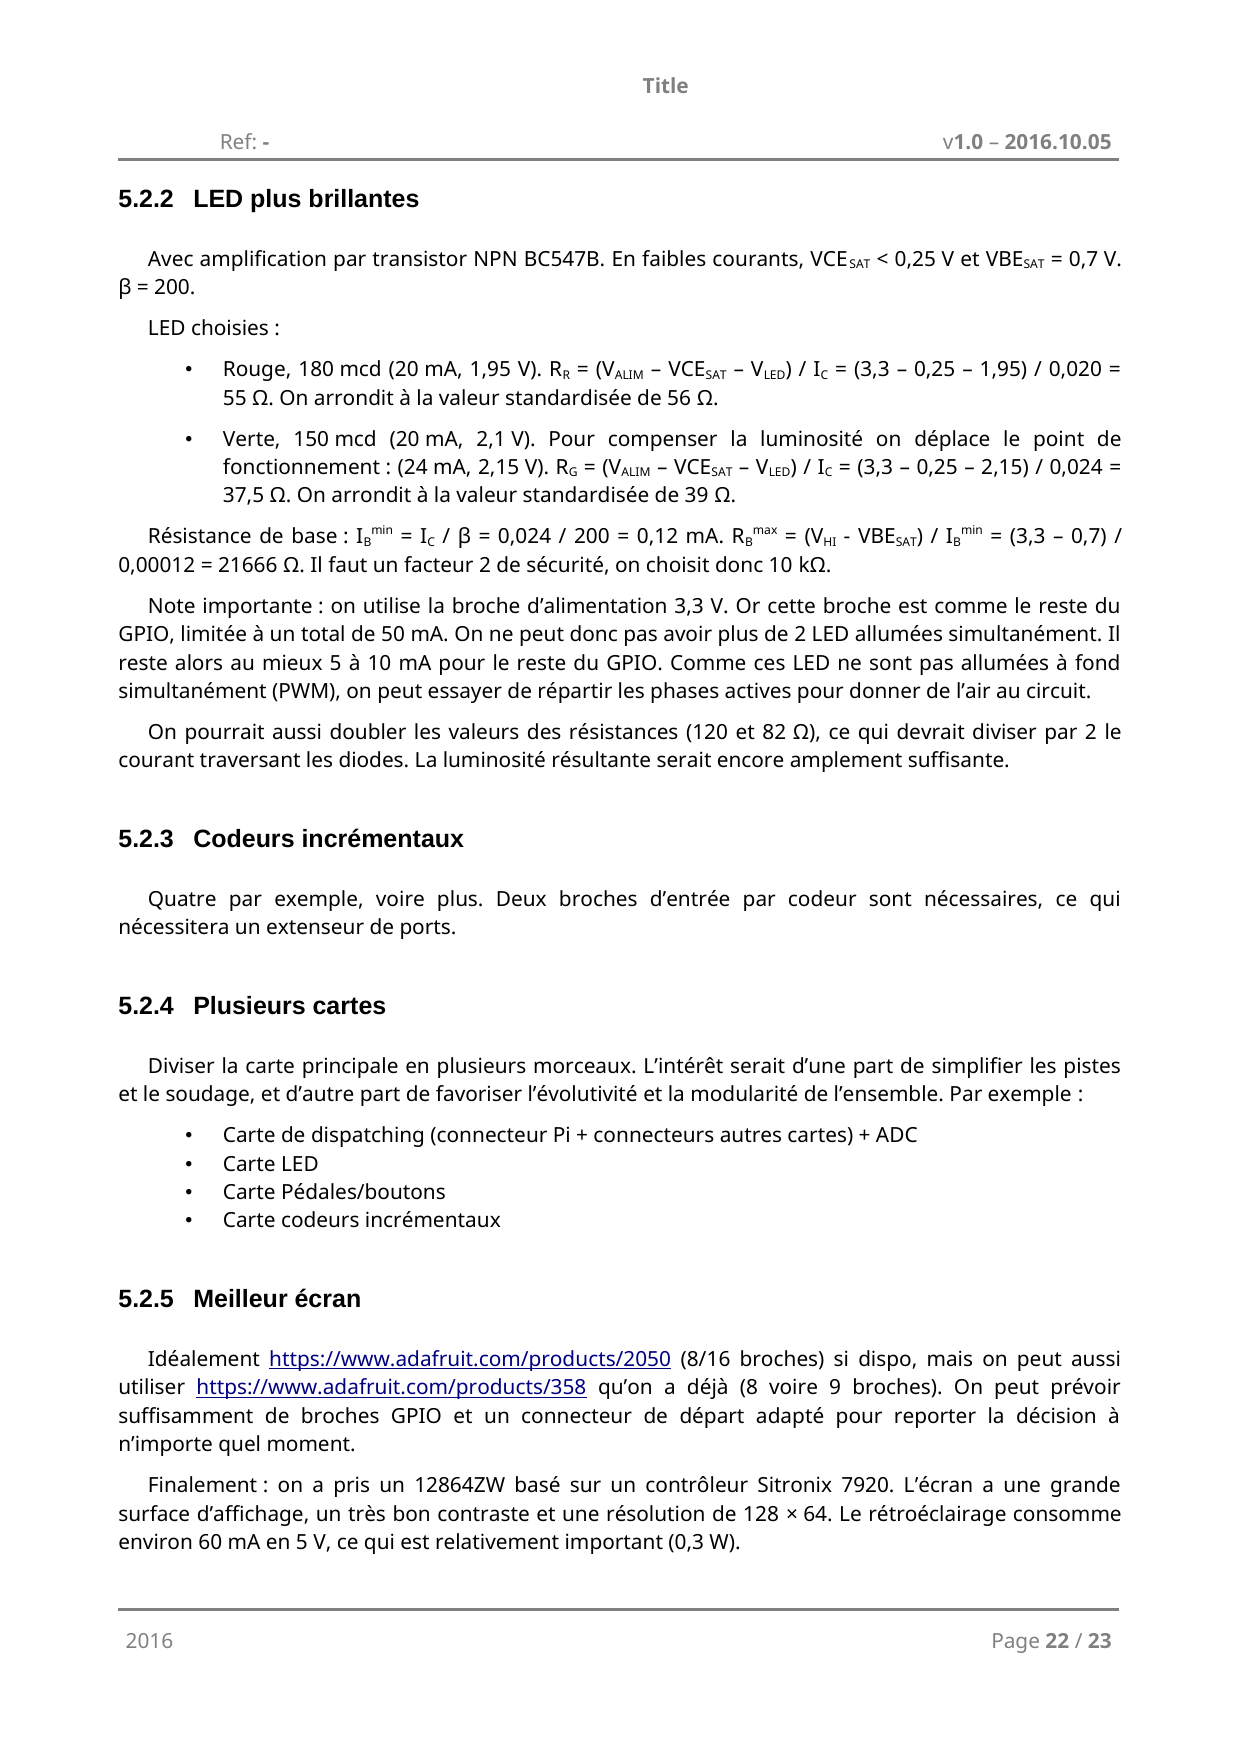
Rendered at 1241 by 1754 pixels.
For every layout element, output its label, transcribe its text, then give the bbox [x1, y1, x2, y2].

text Résistance de base : IBmin = IC / β = 0,024 / 200 = 0,12 mA. RBmax = (VHI - VBESAT) / IBmin = (3,3 – 0,7) / 0,00012 = 21666 Ω. Il faut un facteur 2 de sécurité, on choisit donc 10 kΩ. [118, 521, 1122, 578]
list Carte LED [185, 1149, 1122, 1177]
text Avec amplification par transistor NPN BC547B. En faibles courants, VCESAT < 0,25 V et VBESAT = 0,7 V. β = 200. [118, 244, 1122, 301]
text Diviser la carte principale en plusieurs morceaux. L’intérêt serait d’une part de simplifier les pistes et le soudage, et d’autre part de favoriser l’évolutivité et la modularité de l’ensemble. Par exemple : [118, 1051, 1122, 1108]
list Carte codeurs incrémentaux [185, 1206, 1122, 1234]
text Idéalement https://www.adafruit.com/products/2050 (8/16 broches) si dispo, mais on peut aussi utiliser https://www.adafruit.com/products/358 qu’on a déjà (8 voire 9 broches). On peut prévoir suffisamment de broches GPIO et un connecteur de départ adapté pour reporter la décision à n’importe quel moment. [118, 1344, 1122, 1458]
list Carte Pédales/boutons [185, 1177, 1122, 1206]
text LED choisies : [118, 313, 1122, 342]
text Note importante : on utilise la broche d’alimentation 3,3 V. Or cette broche est comme le reste du GPIO, limitée à un total de 50 mA. On ne peut donc pas avoir plus de 2 LED allumées simultanément. Il reste alors au mieux 5 à 10 mA pour le reste du GPIO. Comme ces LED ne sont pas allumées à fond simultanément (PWM), on peut essayer de répartir les phases actives pour donner de l’air au circuit. [118, 591, 1122, 704]
subtitle Codeurs incrémentaux [118, 824, 1122, 853]
subtitle Plusieurs cartes [118, 991, 1122, 1019]
list Carte de dispatching (connecteur Pi + connecteurs autres cartes) + ADC [185, 1120, 1122, 1149]
subtitle Meilleur écran [118, 1284, 1122, 1313]
list Rouge, 180 mcd (20 mA, 1,95 V). RR = (VALIM – VCESAT – VLED) / IC = (3,3 – 0,25 – 1,95) / 0,020 = 55 Ω. On arrondit à la valeur standardisée de 56 Ω. [185, 354, 1122, 411]
subtitle LED plus brillantes [118, 184, 1122, 213]
text Finalement : on a pris un 12864ZW basé sur un contrôleur Sitronix 7920. L’écran a une grande surface d’affichage, un très bon contraste et une résolution de 128 × 64. Le rétroéclairage consomme environ 60 mA en 5 V, ce qui est relativement important (0,3 W). [118, 1470, 1122, 1556]
list Verte, 150 mcd (20 mA, 2,1 V). Pour compenser la luminosité on déplace le point de fonctionnement : (24 mA, 2,15 V). RG = (VALIM – VCESAT – VLED) / IC = (3,3 – 0,25 – 2,15) / 0,024 = 37,5 Ω. On arrondit à la valeur standardisée de 39 Ω. [185, 424, 1122, 509]
text Quatre par exemple, voire plus. Deux broches d’entrée par codeur sont nécessaires, ce qui nécessitera un extenseur de ports. [118, 884, 1122, 941]
text On pourrait aussi doubler les valeurs des résistances (120 et 82 Ω), ce qui devrait diviser par 2 le courant traversant les diodes. La luminosité résultante serait encore amplement suffisante. [118, 717, 1122, 774]
